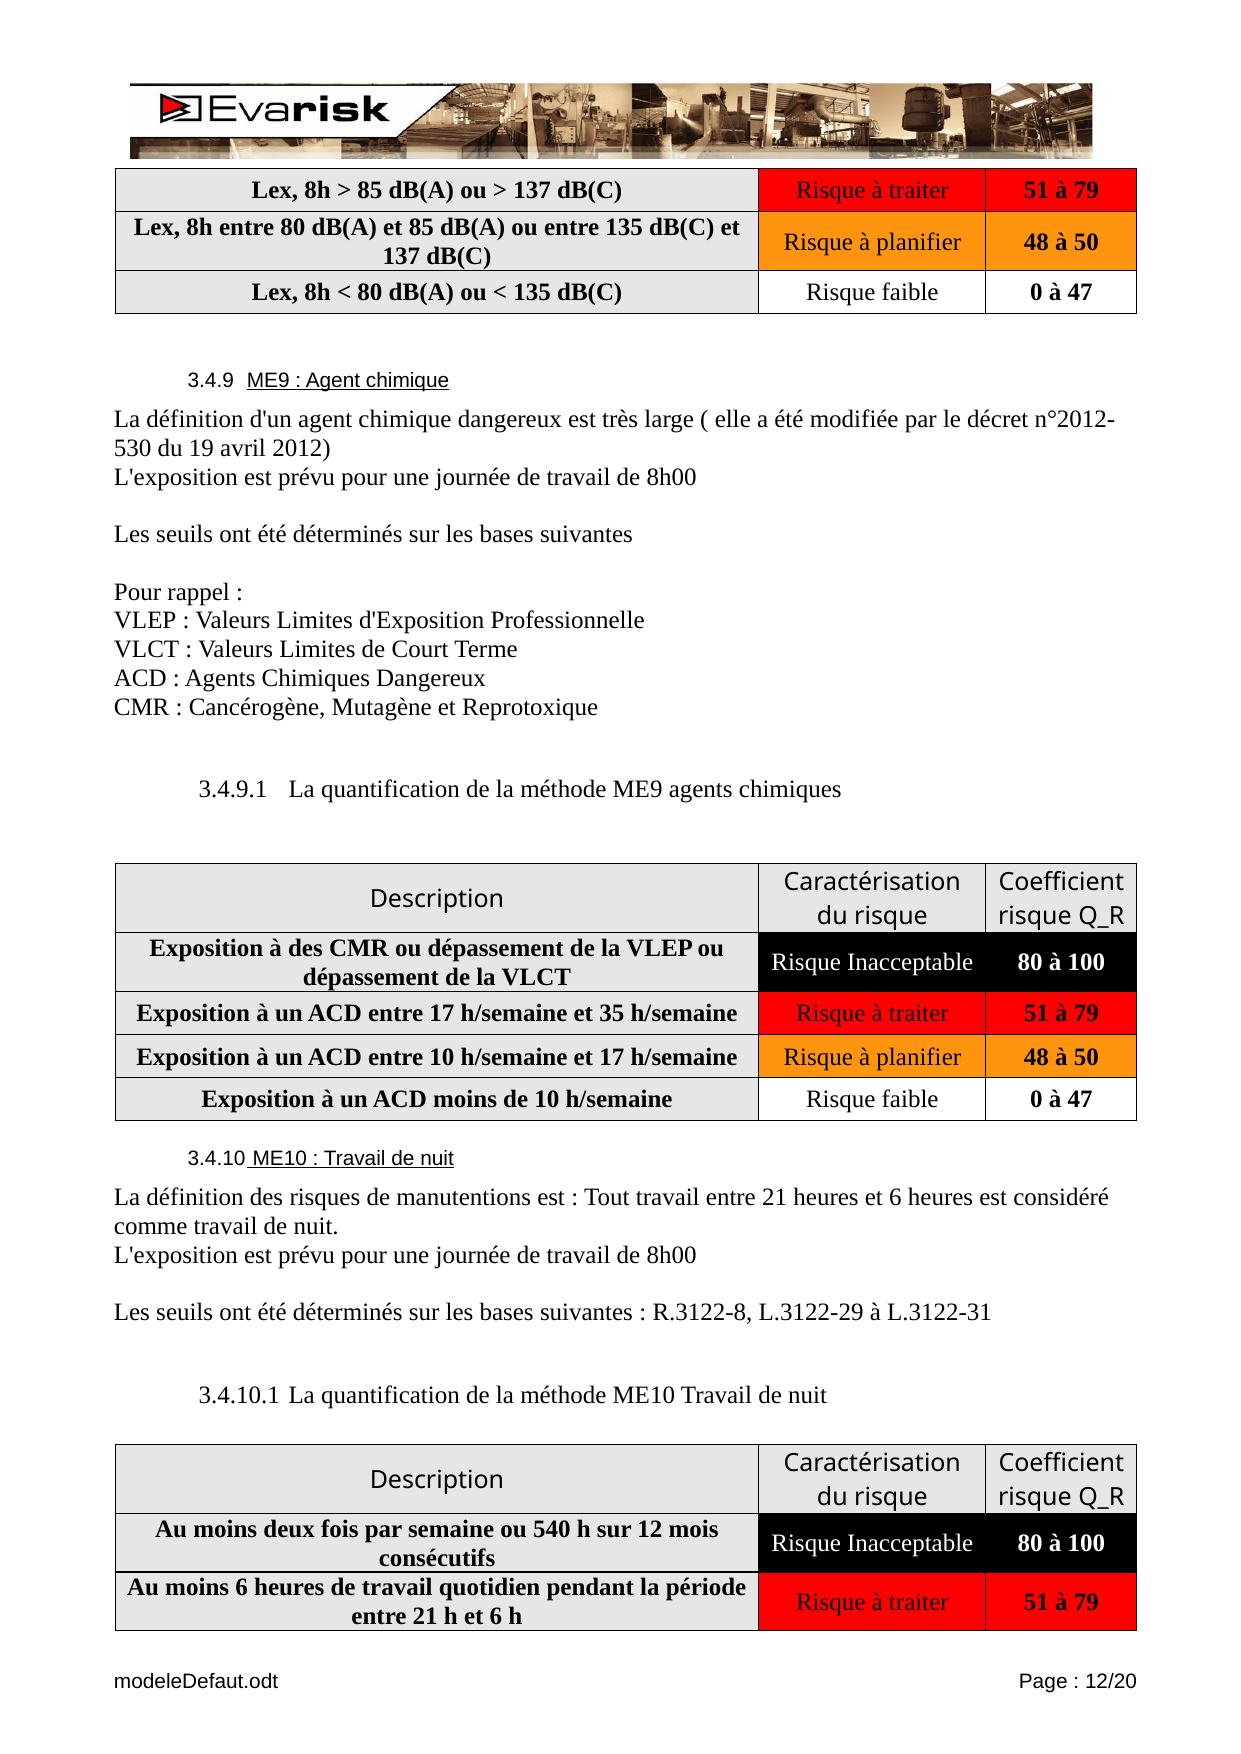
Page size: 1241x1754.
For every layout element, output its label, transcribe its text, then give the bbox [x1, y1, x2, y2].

table_header Coefficient risque Q_R [986, 864, 1136, 932]
table_cell Lex, 8h entre 80 dB(A) et 85 dB(A) ou entre 135 dB(C) et 137 dB(C) [116, 212, 758, 270]
table_cell Exposition à un ACD entre 17 h/semaine et 35 h/semaine [116, 992, 758, 1034]
table_cell 51 à 79 [986, 1573, 1136, 1630]
table_cell Risque Inacceptable [759, 933, 985, 991]
table_cell Risque à planifier [759, 212, 985, 270]
table_cell Risque faible [759, 1078, 985, 1120]
text VLEP : Valeurs Limites d'Exposition Professionnelle [114, 605, 1137, 634]
text ACD : Agents Chimiques Dangereux [114, 663, 1137, 692]
table_header Description [116, 1445, 758, 1513]
subtitle La quantification de la méthode ME9 agents chimiques [198, 774, 1137, 803]
text Les seuils ont été déterminés sur les bases suivantes : R.3122-8, L.3122-29 à L.3122-31 [114, 1297, 1137, 1326]
table_cell Risque à traiter [759, 1573, 985, 1630]
table_cell 0 à 47 [986, 1078, 1136, 1120]
table_cell Lex, 8h < 80 dB(A) ou < 135 dB(C) [116, 271, 758, 313]
table_cell 48 à 50 [986, 1035, 1136, 1077]
subtitle ME10 : Travail de nuit [187, 1146, 1137, 1170]
table_cell Risque Inacceptable [759, 1514, 985, 1571]
table_cell Lex, 8h > 85 dB(A) ou > 137 dB(C) [116, 169, 758, 211]
text Pour rappel : [114, 577, 1137, 605]
table_cell Risque faible [759, 271, 985, 313]
table_cell 51 à 79 [986, 169, 1136, 211]
table_cell Au moins 6 heures de travail quotidien pendant la période entre 21 h et 6 h [116, 1573, 758, 1630]
subtitle ME9 : Agent chimique [187, 368, 1137, 392]
table_header Coefficient risque Q_R [986, 1445, 1136, 1513]
table_cell 51 à 79 [986, 992, 1136, 1034]
table_cell Exposition à un ACD entre 10 h/semaine et 17 h/semaine [116, 1035, 758, 1077]
text VLCT : Valeurs Limites de Court Terme [114, 634, 1137, 663]
text La définition des risques de manutentions est : Tout travail entre 21 heures et 6 heures est considéré comme travail de nuit. [114, 1182, 1137, 1240]
subtitle La quantification de la méthode ME10 Travail de nuit [198, 1380, 1137, 1409]
table_cell Exposition à un ACD moins de 10 h/semaine [116, 1078, 758, 1120]
table_cell Risque à traiter [759, 169, 985, 211]
table_header Description [116, 864, 758, 932]
text Les seuils ont été déterminés sur les bases suivantes [114, 519, 1137, 548]
table_cell 0 à 47 [986, 271, 1136, 313]
table_cell 80 à 100 [986, 1514, 1136, 1571]
text L'exposition est prévu pour une journée de travail de 8h00 [114, 1240, 1137, 1269]
table_cell 48 à 50 [986, 212, 1136, 270]
text L'exposition est prévu pour une journée de travail de 8h00 [114, 462, 1137, 490]
table_header Caractérisation du risque [759, 864, 985, 932]
text CMR : Cancérogène, Mutagène et Reprotoxique [114, 692, 1137, 720]
table_cell Risque à planifier [759, 1035, 985, 1077]
table_cell Risque à traiter [759, 992, 985, 1034]
table_header Caractérisation du risque [759, 1445, 985, 1513]
table_cell 80 à 100 [986, 933, 1136, 991]
text La définition d'un agent chimique dangereux est très large ( elle a été modifiée par le décret n°2012-530 du 19 avril 2012) [114, 404, 1137, 462]
